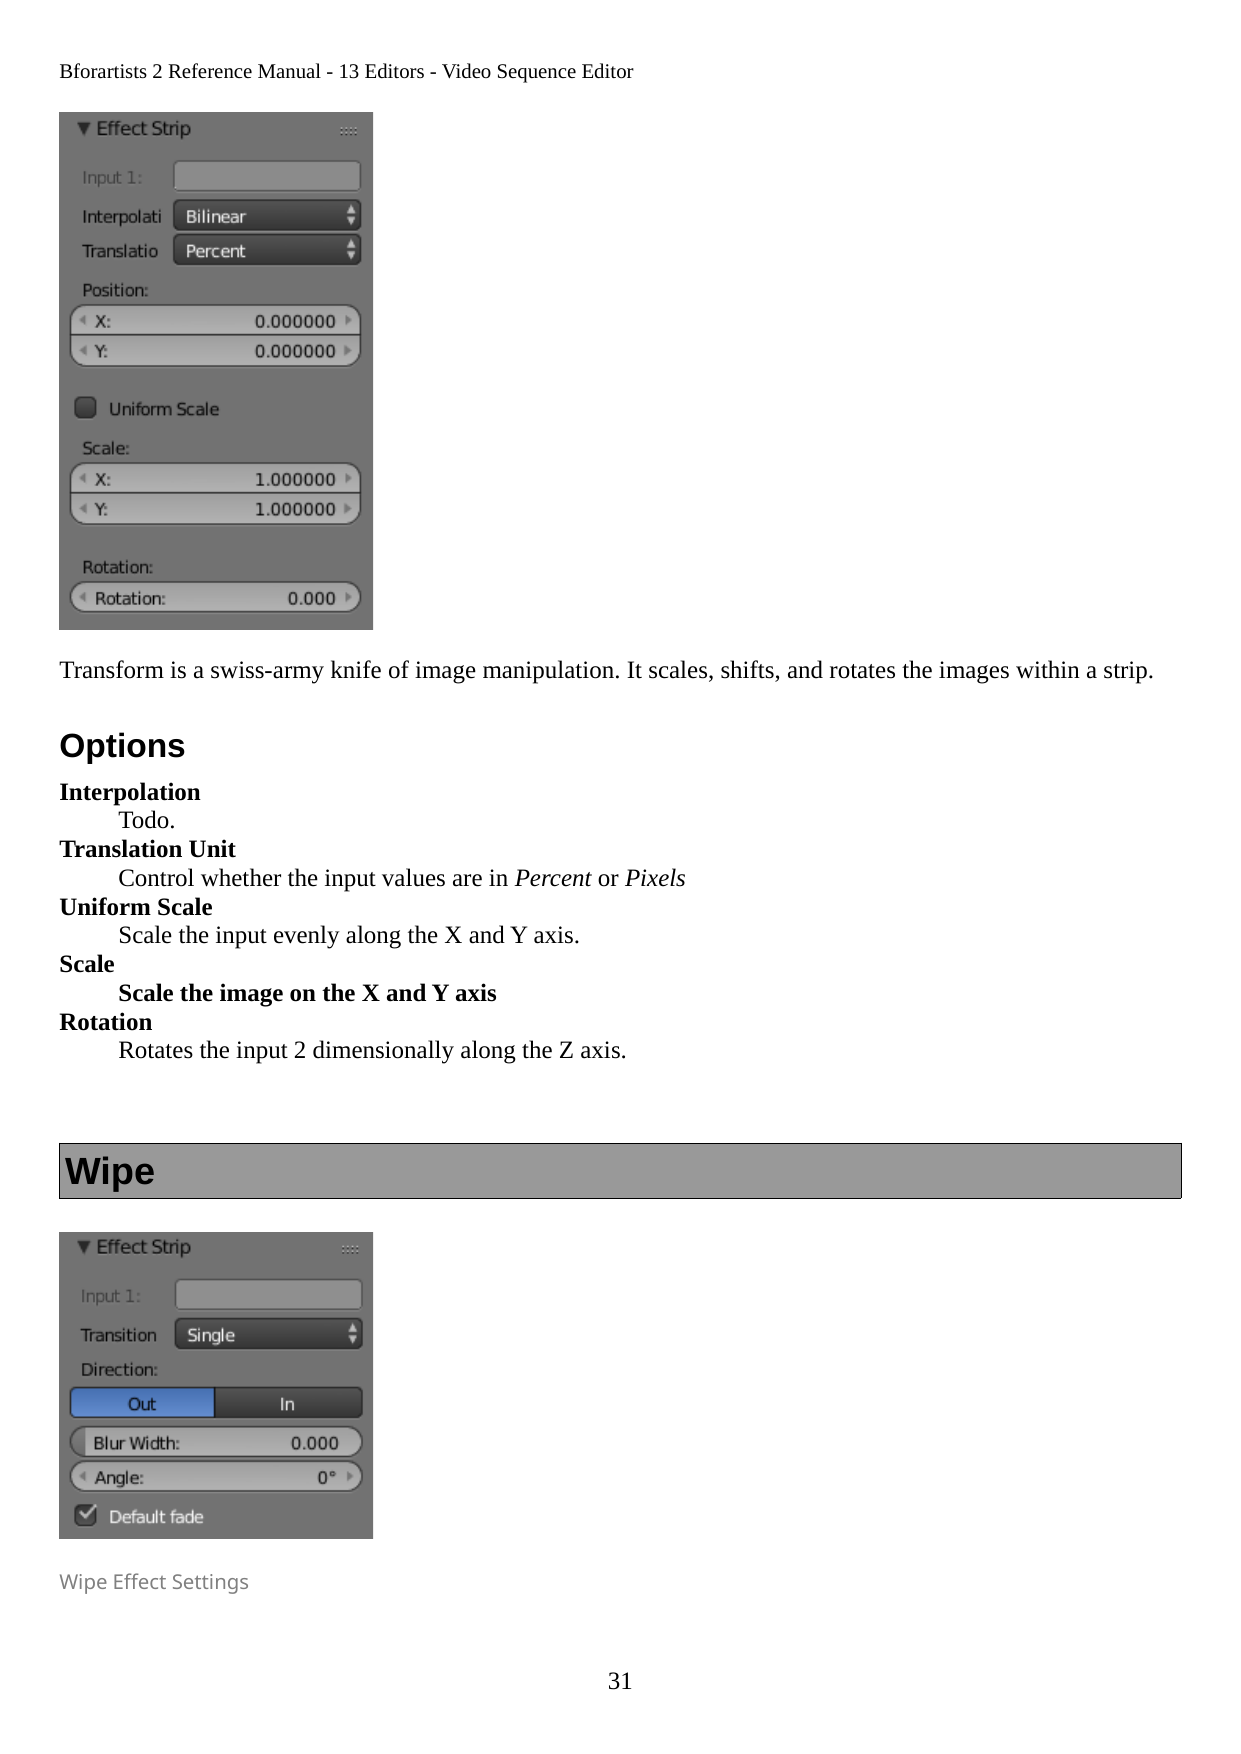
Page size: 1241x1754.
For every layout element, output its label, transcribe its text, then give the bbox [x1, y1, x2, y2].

subtitle Interpolation [59, 777, 1181, 805]
list Scale the input evenly along the X and Y axis. [118, 920, 1181, 949]
picture [59, 1232, 374, 1539]
table_header Wipe [60, 1144, 1181, 1198]
text Transform is a swiss-army knife of image manipulation. It scales, shifts, and rotates the images within a strip. [59, 656, 1181, 684]
picture [59, 112, 374, 630]
list Todo. [118, 805, 1181, 834]
subtitle Options [59, 726, 1181, 764]
list Rotates the input 2 dimensionally along the Z axis. [118, 1035, 1181, 1064]
list Scale the image on the X and Y axis [118, 978, 1181, 1007]
list Control whether the input values are in Percent or Pixels [118, 863, 1181, 892]
subtitle Uniform Scale [59, 892, 1181, 920]
subtitle Rotation [59, 1007, 1181, 1035]
subtitle Translation Unit [59, 834, 1181, 863]
text Wipe Effect Settings [59, 1564, 1181, 1596]
subtitle Scale [59, 949, 1181, 978]
